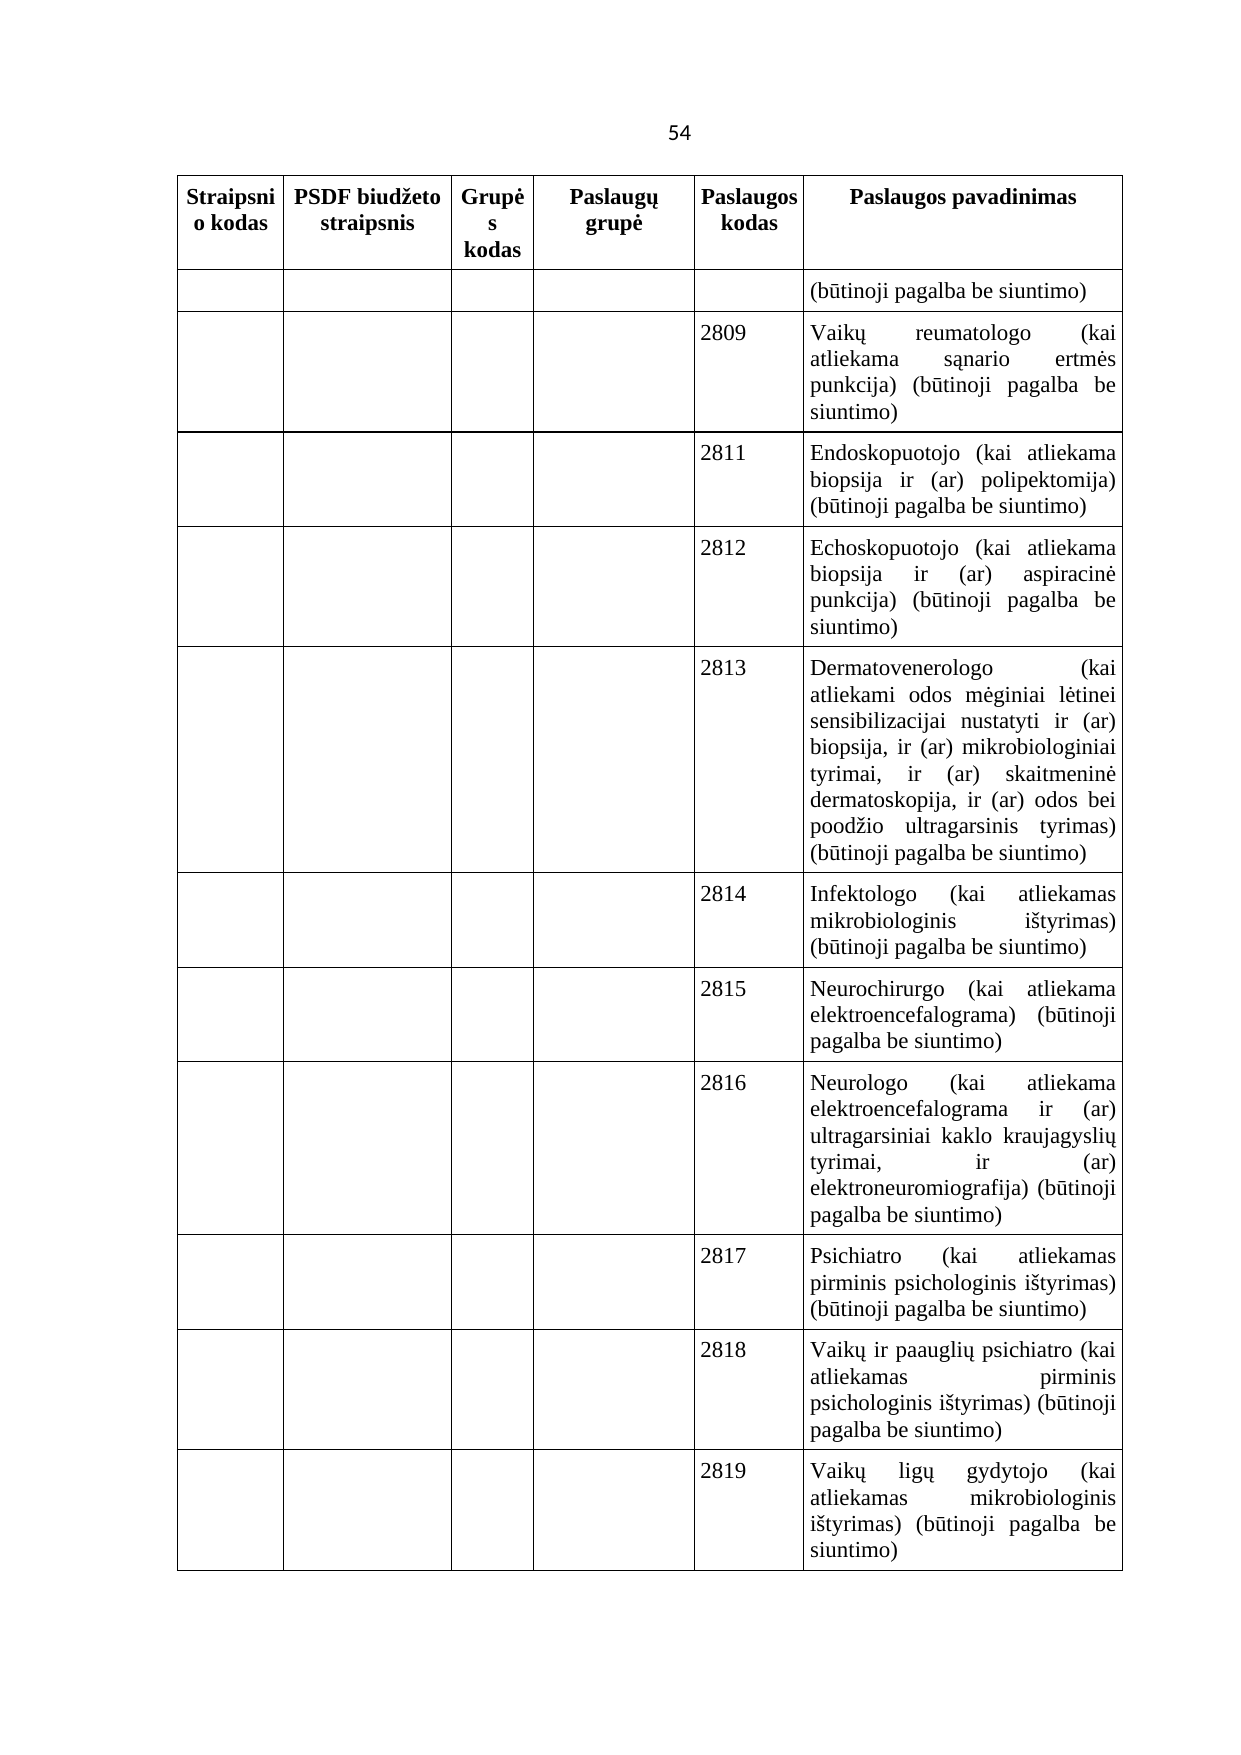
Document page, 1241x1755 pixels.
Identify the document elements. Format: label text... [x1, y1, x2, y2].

table_header Grupės kodas [452, 176, 533, 269]
table_cell 2818 [695, 1330, 803, 1449]
table_cell [452, 1330, 533, 1449]
table_cell Vaikų ir paauglių psichiatro (kai atliekamas pirminis psichologinis ištyrimas) (būtinoji pagalba be siuntimo) [804, 1330, 1122, 1449]
table_header PSDF biudžeto straipsnis [284, 176, 451, 269]
table_cell 2809 [695, 312, 803, 431]
table_cell [534, 527, 694, 646]
table_cell [178, 270, 283, 311]
table_cell Neurochirurgo (kai atliekama elektroencefalograma) (būtinoji pagalba be siuntimo) [804, 968, 1122, 1061]
table_cell [452, 1235, 533, 1328]
table_cell [178, 1450, 283, 1570]
table_cell [534, 312, 694, 431]
table_cell [284, 1330, 451, 1449]
table_cell [534, 1235, 694, 1328]
table_cell [178, 873, 283, 967]
table_cell [452, 647, 533, 872]
table_cell [284, 312, 451, 431]
table_cell [284, 1235, 451, 1328]
table_cell [284, 647, 451, 872]
table_cell Vaikų ligų gydytojo (kai atliekamas mikrobiologinis ištyrimas) (būtinoji pagalba be siuntimo) [804, 1450, 1122, 1570]
table_cell [534, 1062, 694, 1234]
table_cell [452, 312, 533, 431]
table_cell Dermatovenerologo (kai atliekami odos mėginiai lėtinei sensibilizacijai nustatyti ir (ar) biopsija, ir (ar) mikrobiologiniai tyrimai, ir (ar) skaitmeninė dermatoskopija, ir (ar) odos bei poodžio ultragarsinis tyrimas) (būtinoji pagalba be siuntimo) [804, 647, 1122, 872]
table_cell Infektologo (kai atliekamas mikrobiologinis ištyrimas) (būtinoji pagalba be siuntimo) [804, 873, 1122, 967]
table_cell [178, 433, 283, 526]
table_cell [534, 433, 694, 526]
table_cell 2812 [695, 527, 803, 646]
table_cell [534, 1450, 694, 1570]
table_cell [284, 873, 451, 967]
table_cell 2811 [695, 433, 803, 526]
table_cell [284, 527, 451, 646]
table_cell [284, 270, 451, 311]
table_cell (būtinoji pagalba be siuntimo) [804, 270, 1122, 311]
table_cell [452, 1450, 533, 1570]
table_cell 2819 [695, 1450, 803, 1570]
table_cell [452, 270, 533, 311]
table_cell 2817 [695, 1235, 803, 1328]
table_header Straipsnio kodas [178, 176, 283, 269]
table_cell [534, 270, 694, 311]
table_cell [178, 312, 283, 431]
table_cell [178, 647, 283, 872]
table_cell [178, 1235, 283, 1328]
table_cell [452, 873, 533, 967]
table_cell [284, 968, 451, 1061]
table_cell Vaikų reumatologo (kai atliekama sąnario ertmės punkcija) (būtinoji pagalba be siuntimo) [804, 312, 1122, 431]
table_cell [534, 873, 694, 967]
table_cell 2814 [695, 873, 803, 967]
table_cell 2813 [695, 647, 803, 872]
table_header Paslaugų grupė [534, 176, 694, 269]
table_cell [178, 1062, 283, 1234]
table_cell [284, 1450, 451, 1570]
table_cell [452, 1062, 533, 1234]
table_cell Psichiatro (kai atliekamas pirminis psichologinis ištyrimas) (būtinoji pagalba be siuntimo) [804, 1235, 1122, 1328]
table_cell [452, 433, 533, 526]
table_cell [284, 433, 451, 526]
table_cell [534, 647, 694, 872]
table_cell [534, 1330, 694, 1449]
table_cell 2816 [695, 1062, 803, 1234]
table_cell 2815 [695, 968, 803, 1061]
table_cell Echoskopuotojo (kai atliekama biopsija ir (ar) aspiracinė punkcija) (būtinoji pagalba be siuntimo) [804, 527, 1122, 646]
table_cell [178, 1330, 283, 1449]
table_cell Endoskopuotojo (kai atliekama biopsija ir (ar) polipektomija) (būtinoji pagalba be siuntimo) [804, 433, 1122, 526]
table_cell [178, 527, 283, 646]
table_cell [452, 527, 533, 646]
table_cell [452, 968, 533, 1061]
table_cell Neurologo (kai atliekama elektroencefalograma ir (ar) ultragarsiniai kaklo kraujagyslių tyrimai, ir (ar) elektroneuromiografija) (būtinoji pagalba be siuntimo) [804, 1062, 1122, 1234]
table_header Paslaugos pavadinimas [804, 176, 1122, 269]
table_cell [178, 968, 283, 1061]
table_header Paslaugos kodas [695, 176, 803, 269]
table_cell [534, 968, 694, 1061]
table_cell [284, 1062, 451, 1234]
table_cell [695, 270, 803, 311]
